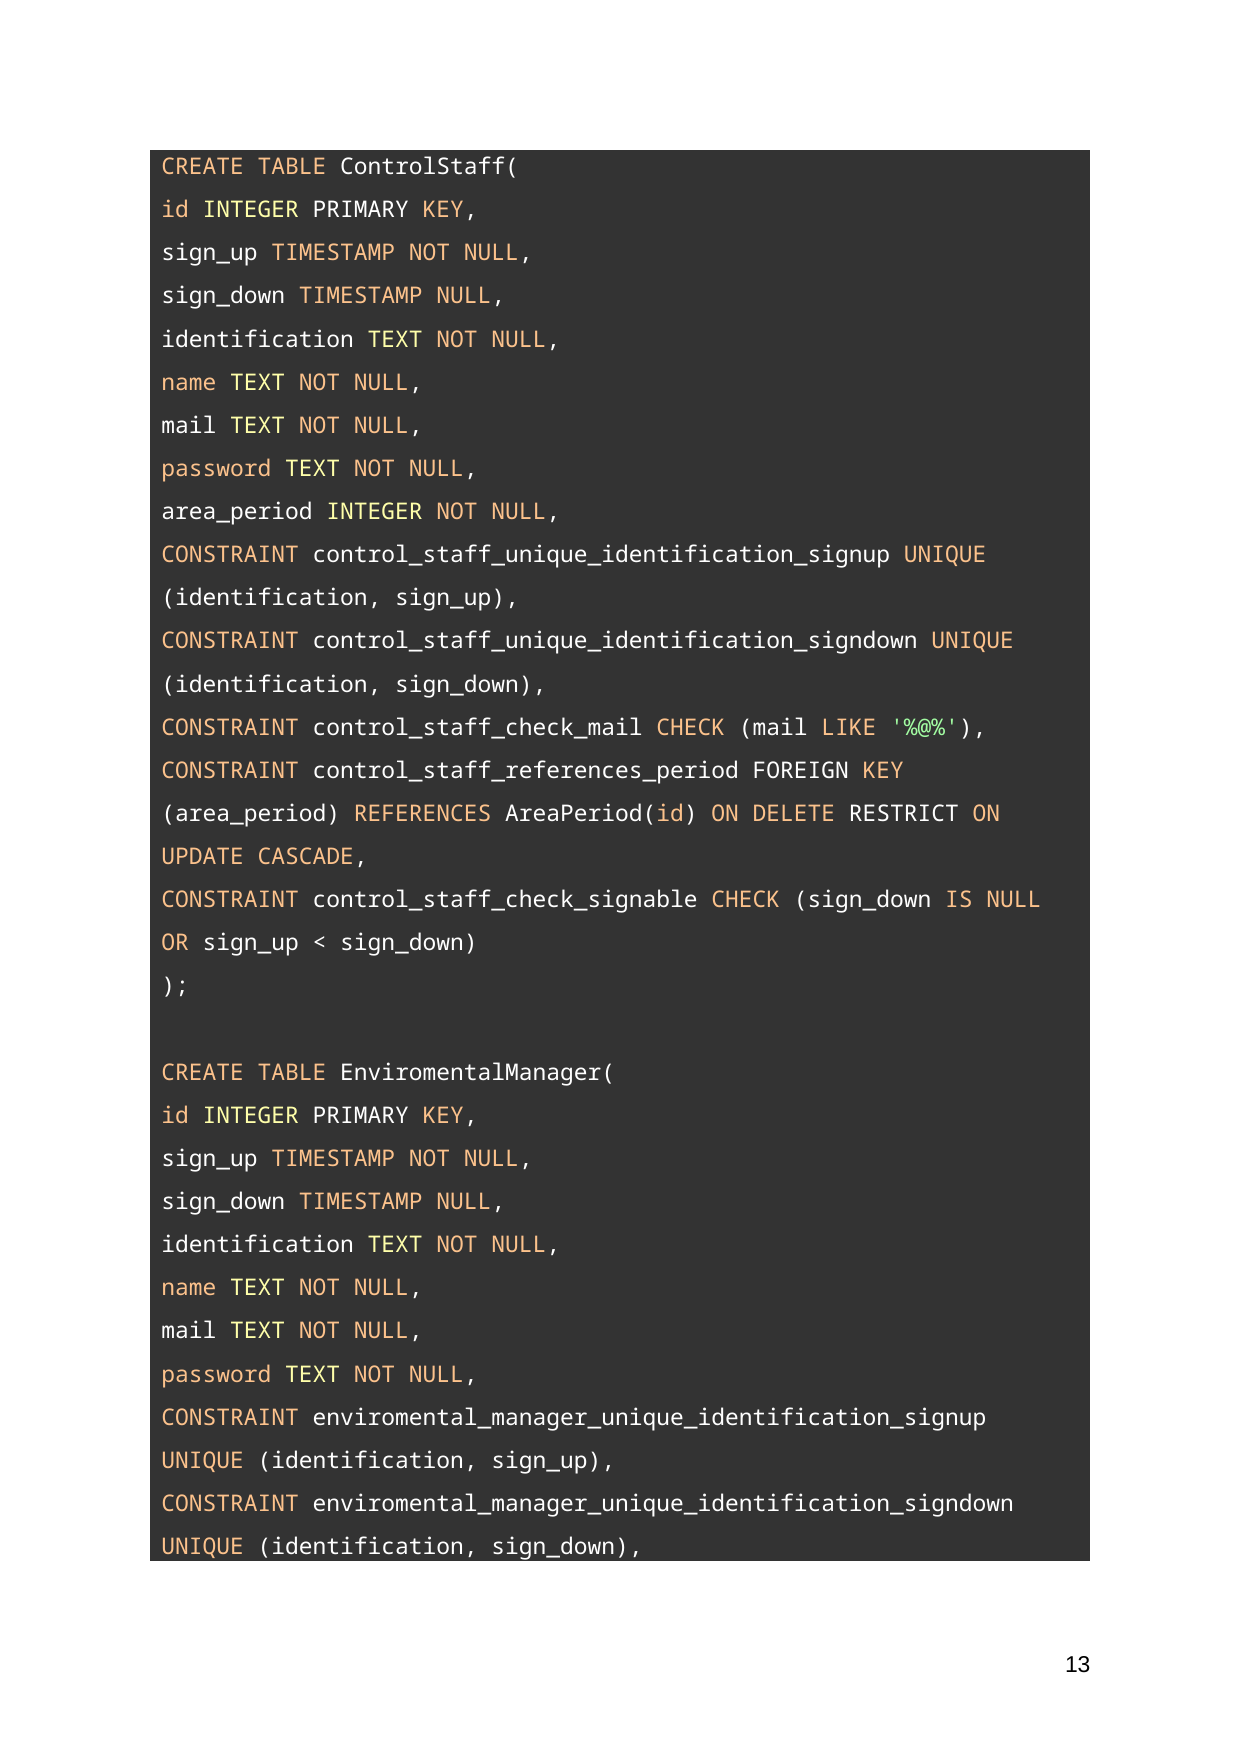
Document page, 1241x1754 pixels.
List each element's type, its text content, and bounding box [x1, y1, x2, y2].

table_header CREATE TABLE ControlStaff( id INTEGER PRIMARY KEY, sign_up TIMESTAMP NOT NULL, sign_down TIMESTAMP NULL, identification TEXT NOT NULL, name TEXT NOT NULL, mail TEXT NOT NULL, password TEXT NOT NULL, area_period INTEGER NOT NULL, CONSTRAINT control_staff_unique_identification_signup UNIQUE (identification, sign_up), CONSTRAINT control_staff_unique_identification_signdown UNIQUE (identification, sign_down), CONSTRAINT control_staff_check_mail CHECK (mail LIKE '%@%'), CONSTRAINT control_staff_references_period FOREIGN KEY (area_period) REFERENCES AreaPeriod(id) ON DELETE RESTRICT ON UPDATE CASCADE, CONSTRAINT control_staff_check_signable CHECK (sign_down IS NULL OR sign_up < sign_down) ); CREATE TABLE EnviromentalManager( id INTEGER PRIMARY KEY, sign_up TIMESTAMP NOT NULL, sign_down TIMESTAMP NULL, identification TEXT NOT NULL, name TEXT NOT NULL, mail TEXT NOT NULL, password TEXT NOT NULL, CONSTRAINT enviromental_manager_unique_identification_signup UNIQUE (identification, sign_up), CONSTRAINT enviromental_manager_unique_identification_signdown UNIQUE (identification, sign_down), [150, 150, 1090, 1561]
